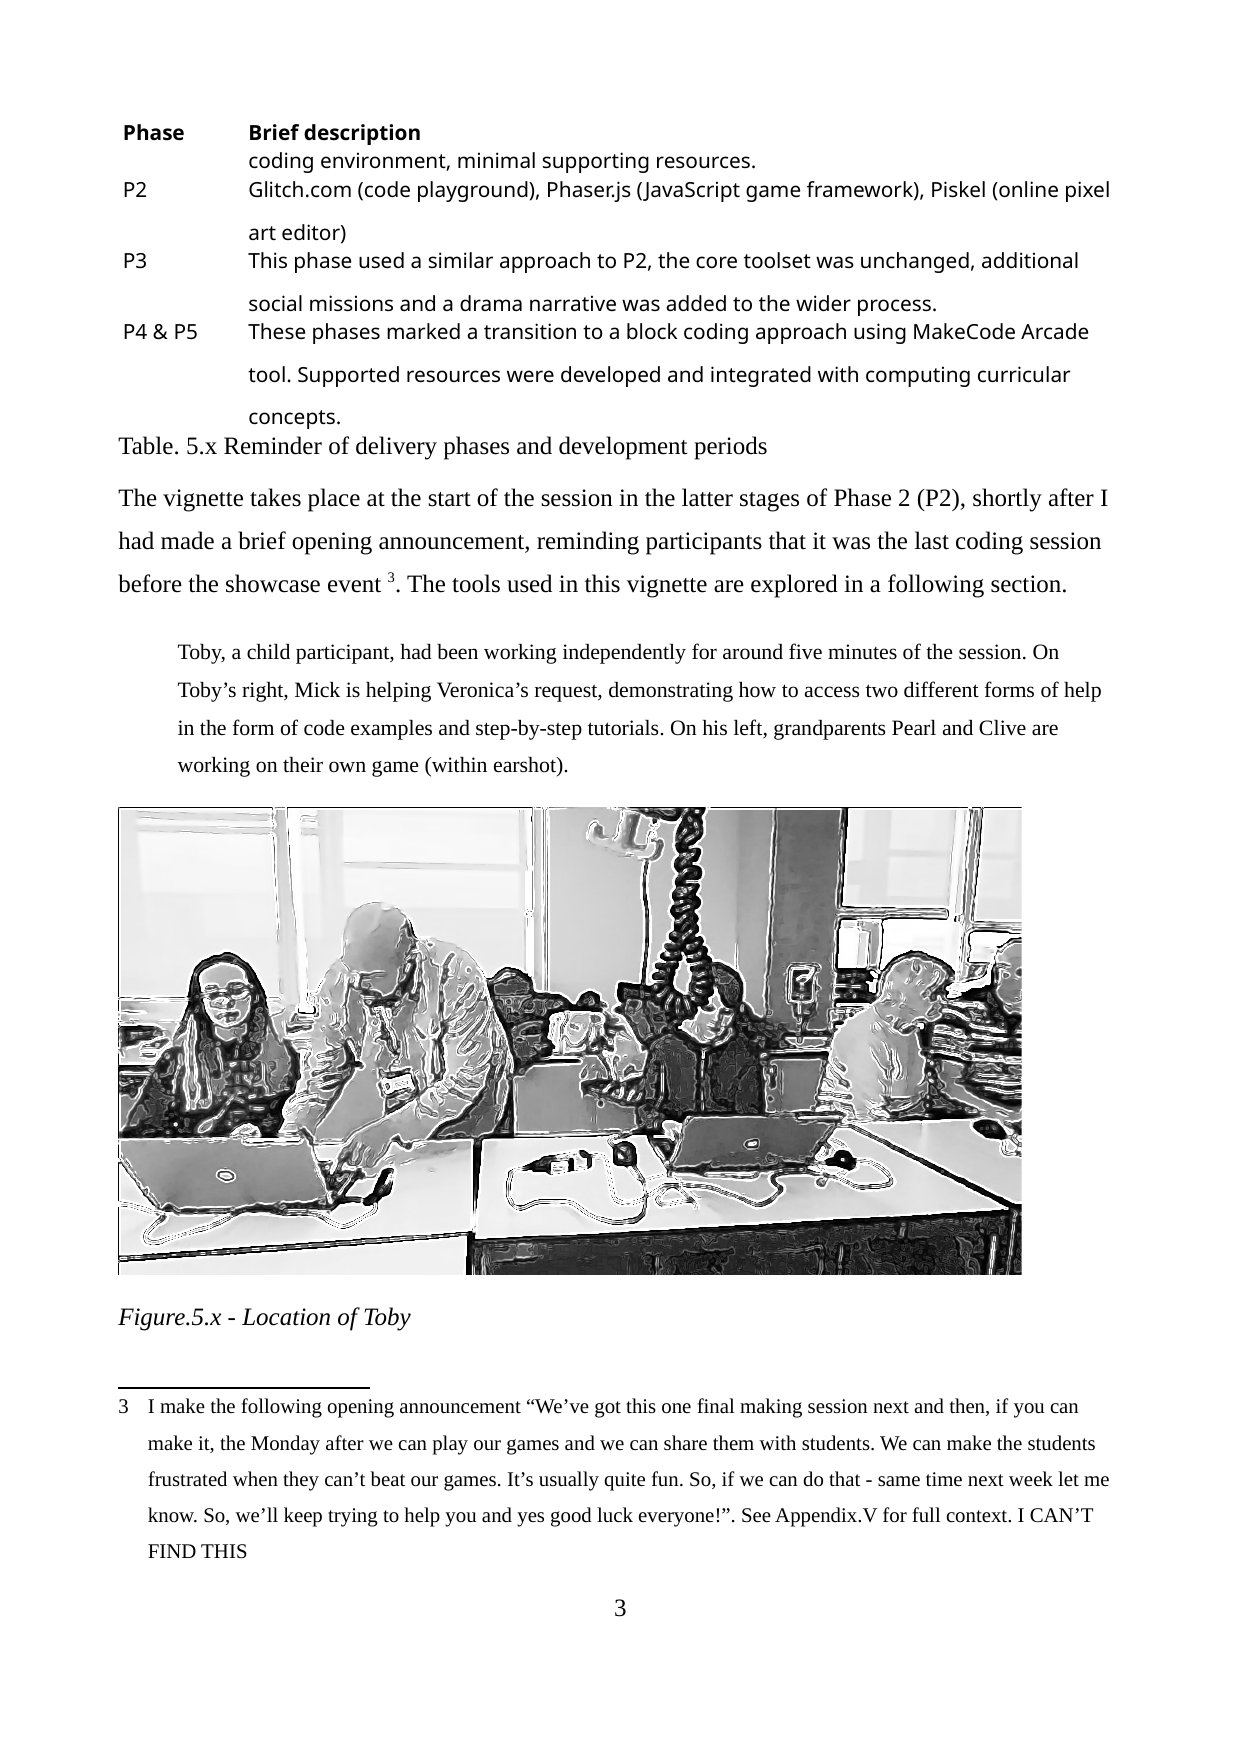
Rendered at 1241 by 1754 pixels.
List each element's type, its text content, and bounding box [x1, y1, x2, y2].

table_header Phase [118, 118, 243, 147]
table_cell These phases marked a transition to a block coding approach using MakeCode Arcade tool. Supported resources were developed and integrated with computing curricular concepts. [244, 317, 1122, 431]
table_cell This phase used a similar approach to P2, the core toolset was unchanged, additional social missions and a drama narrative was added to the wider process. [244, 246, 1122, 317]
table_header Brief description [244, 118, 1122, 147]
text I make the following opening announcement “We’ve got this one final making session next and then, if you can make it, the Monday after we can play our games and we can share them with students. We can make the students frustrated when they can’t beat our games. It’s usually quite fun. So, if we can do that - same time next week let me know. So, we’ll keep trying to help you and yes good luck everyone!”. See Appendix.V for full context. I CAN’T FIND THIS [118, 1394, 1122, 1563]
table_cell coding environment, minimal supporting resources. [244, 147, 1122, 175]
text Table. 5.x Reminder of delivery phases and development periods [118, 431, 1122, 459]
table_cell P4 & P5 [118, 317, 243, 431]
table_cell Glitch.com (code playground), Phaser.js (JavaScript game framework), Piskel (online pixel art editor) [244, 175, 1122, 246]
picture [118, 807, 1022, 1275]
text Toby, a child participant, had been working independently for around five minutes of the session. On Toby’s right, Mick is helping Veronica’s request, demonstrating how to access two different forms of help in the form of code examples and step-by-step tutorials. On his left, grandparents Pearl and Clive are working on their own game (within earshot). [177, 639, 1122, 777]
table_cell [118, 147, 243, 175]
text The vignette takes place at the start of the session in the latter stages of Phase 2 (P2), shortly after I had made a brief opening announcement, reminding participants that it was the last coding session before the showcase event . The tools used in this vignette are explored in a following section. [118, 483, 1122, 598]
text Figure.5.x - Location of Toby [118, 1302, 1122, 1330]
table_cell P2 [118, 175, 243, 246]
table_cell P3 [118, 246, 243, 317]
